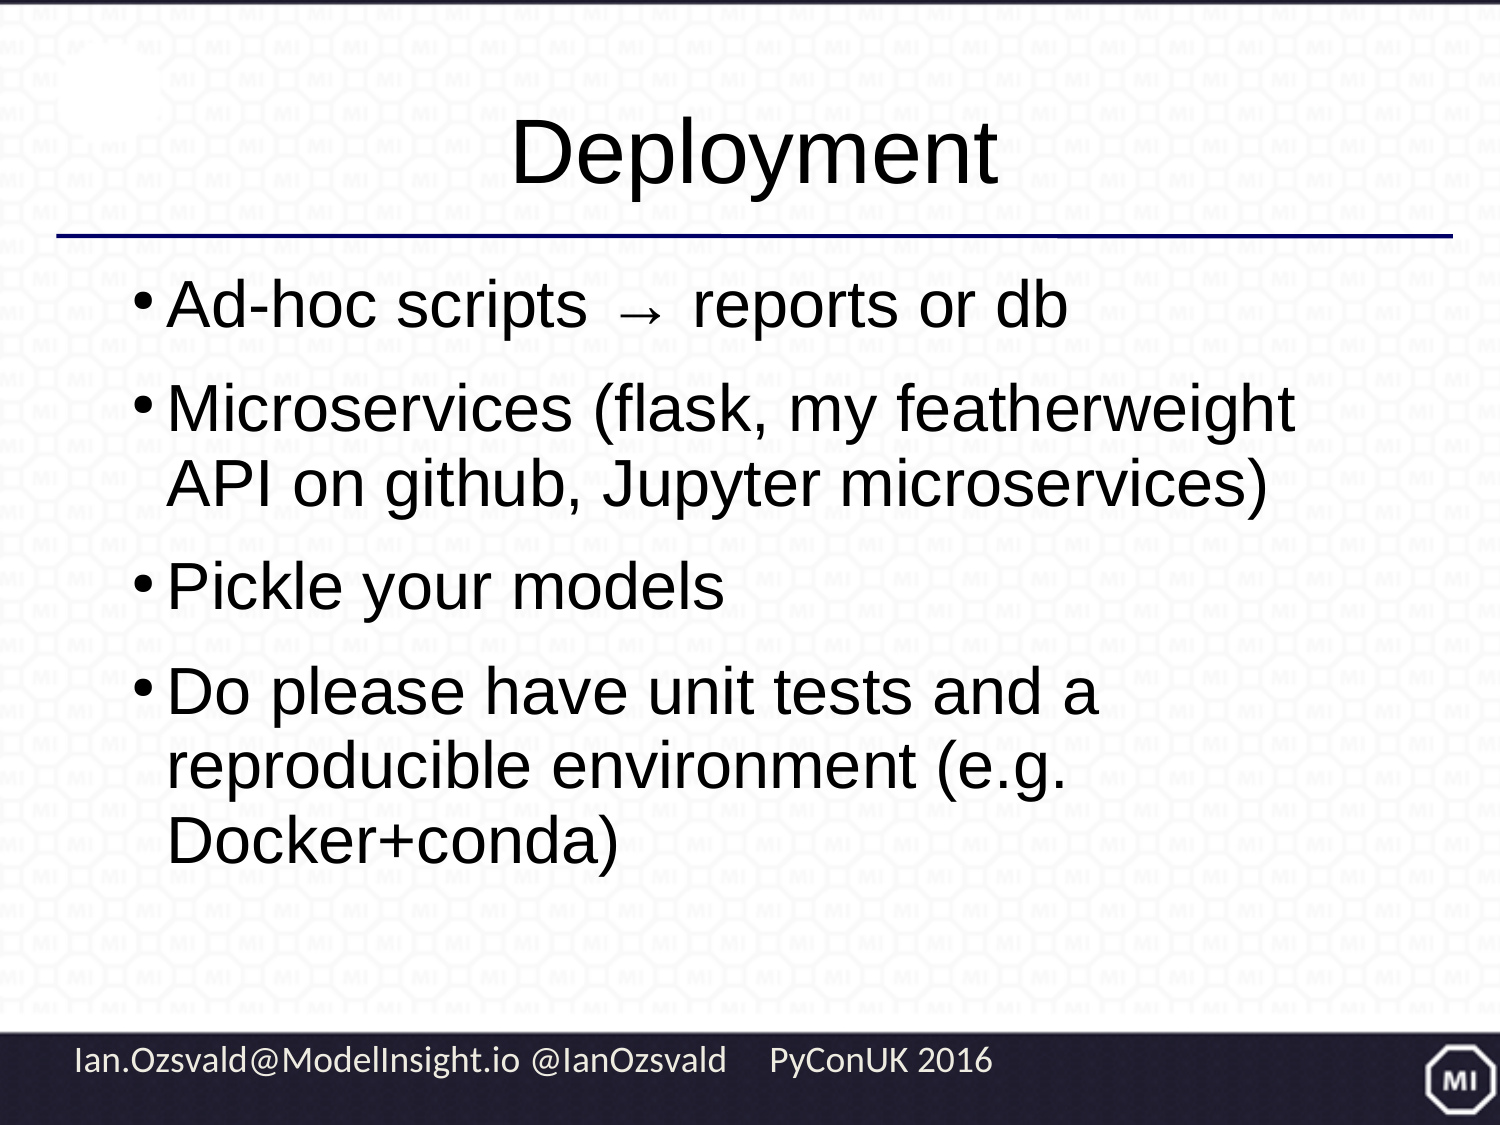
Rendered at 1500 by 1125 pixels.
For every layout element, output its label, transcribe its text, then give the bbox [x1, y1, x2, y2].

picture [0, 0, 1500, 1125]
title Deployment [56, 59, 1453, 247]
list Ad-hoc scripts → reports or db Microservices (flask, my featherweight API on github, Jupyter microservices) Pickle your models Do please have unit tests and a reproducible environment (e.g. Docker+conda) [75, 263, 1395, 916]
